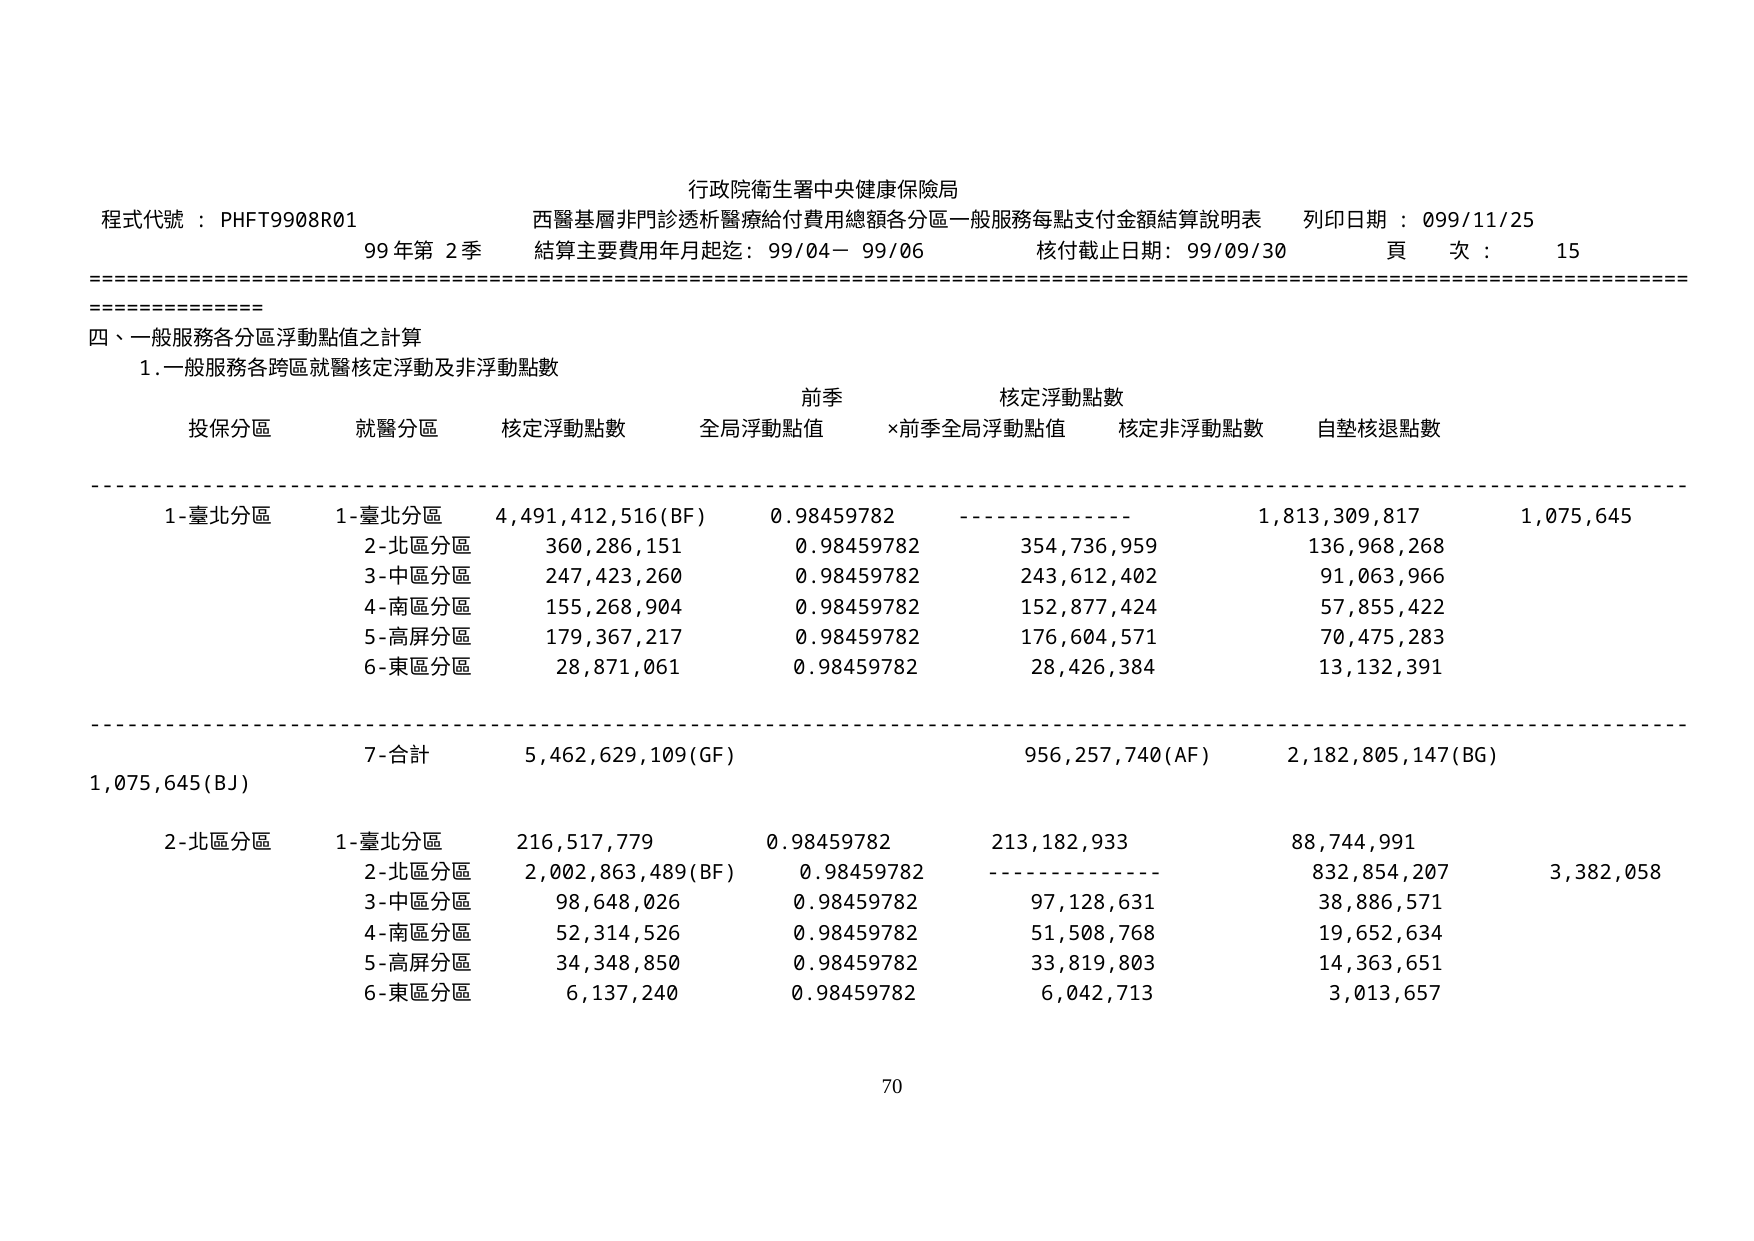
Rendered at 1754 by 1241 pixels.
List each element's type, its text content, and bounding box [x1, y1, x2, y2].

text 1-臺北分區 1-臺北分區 4,491,412,516(BF) 0.98459782 -------------- 1,813,309,817 1,075,645 [89, 499, 1695, 529]
text ============================================================================================================================================== [89, 264, 1695, 321]
text 99年第 2季 結算主要費用年月起迄: 99/04－ 99/06 核付截止日期: 99/09/30 頁 次 : 15 [89, 234, 1695, 264]
text 2-北區分區 1-臺北分區 216,517,779 0.98459782 213,182,933 88,744,991 [89, 825, 1695, 855]
text 7-合計 5,462,629,109(GF) 956,257,740(AF) 2,182,805,147(BG) 1,075,645(BJ) [89, 738, 1695, 797]
text -------------------------------------------------------------------------------------------------------------------------------- [89, 1007, 1695, 1035]
text 4-南區分區 52,314,526 0.98459782 51,508,768 19,652,634 [89, 916, 1695, 946]
text 6-東區分區 28,871,061 0.98459782 28,426,384 13,132,391 [89, 651, 1695, 681]
text 行政院衛生署中央健康保險局 [89, 173, 1695, 203]
text 投保分區 就醫分區 核定浮動點數 全局浮動點值 ×前季全局浮動點值 核定非浮動點數 自墊核退點數 [89, 412, 1695, 442]
text 程式代號 : PHFT9908R01 西醫基層非門診透析醫療給付費用總額各分區一般服務每點支付金額結算說明表 列印日期 : 099/11/25 [89, 203, 1695, 234]
text -------------------------------------------------------------------------------------------------------------------------------- [89, 681, 1695, 738]
text 6-東區分區 6,137,240 0.98459782 6,042,713 3,013,657 [89, 977, 1695, 1007]
text 3-中區分區 98,648,026 0.98459782 97,128,631 38,886,571 [89, 886, 1695, 916]
text 3-中區分區 247,423,260 0.98459782 243,612,402 91,063,966 [89, 560, 1695, 590]
text 2-北區分區 360,286,151 0.98459782 354,736,959 136,968,268 [89, 529, 1695, 560]
text 1.一般服務各跨區就醫核定浮動及非浮動點數 [89, 351, 1695, 382]
text 前季 核定浮動點數 [89, 382, 1695, 412]
text 2-北區分區 2,002,863,489(BF) 0.98459782 -------------- 832,854,207 3,382,058 [89, 855, 1695, 886]
text -------------------------------------------------------------------------------------------------------------------------------- [89, 442, 1695, 499]
text 5-高屏分區 34,348,850 0.98459782 33,819,803 14,363,651 [89, 946, 1695, 977]
text 5-高屏分區 179,367,217 0.98459782 176,604,571 70,475,283 [89, 620, 1695, 651]
text 四、一般服務各分區浮動點值之計算 [89, 321, 1695, 351]
text 4-南區分區 155,268,904 0.98459782 152,877,424 57,855,422 [89, 590, 1695, 620]
